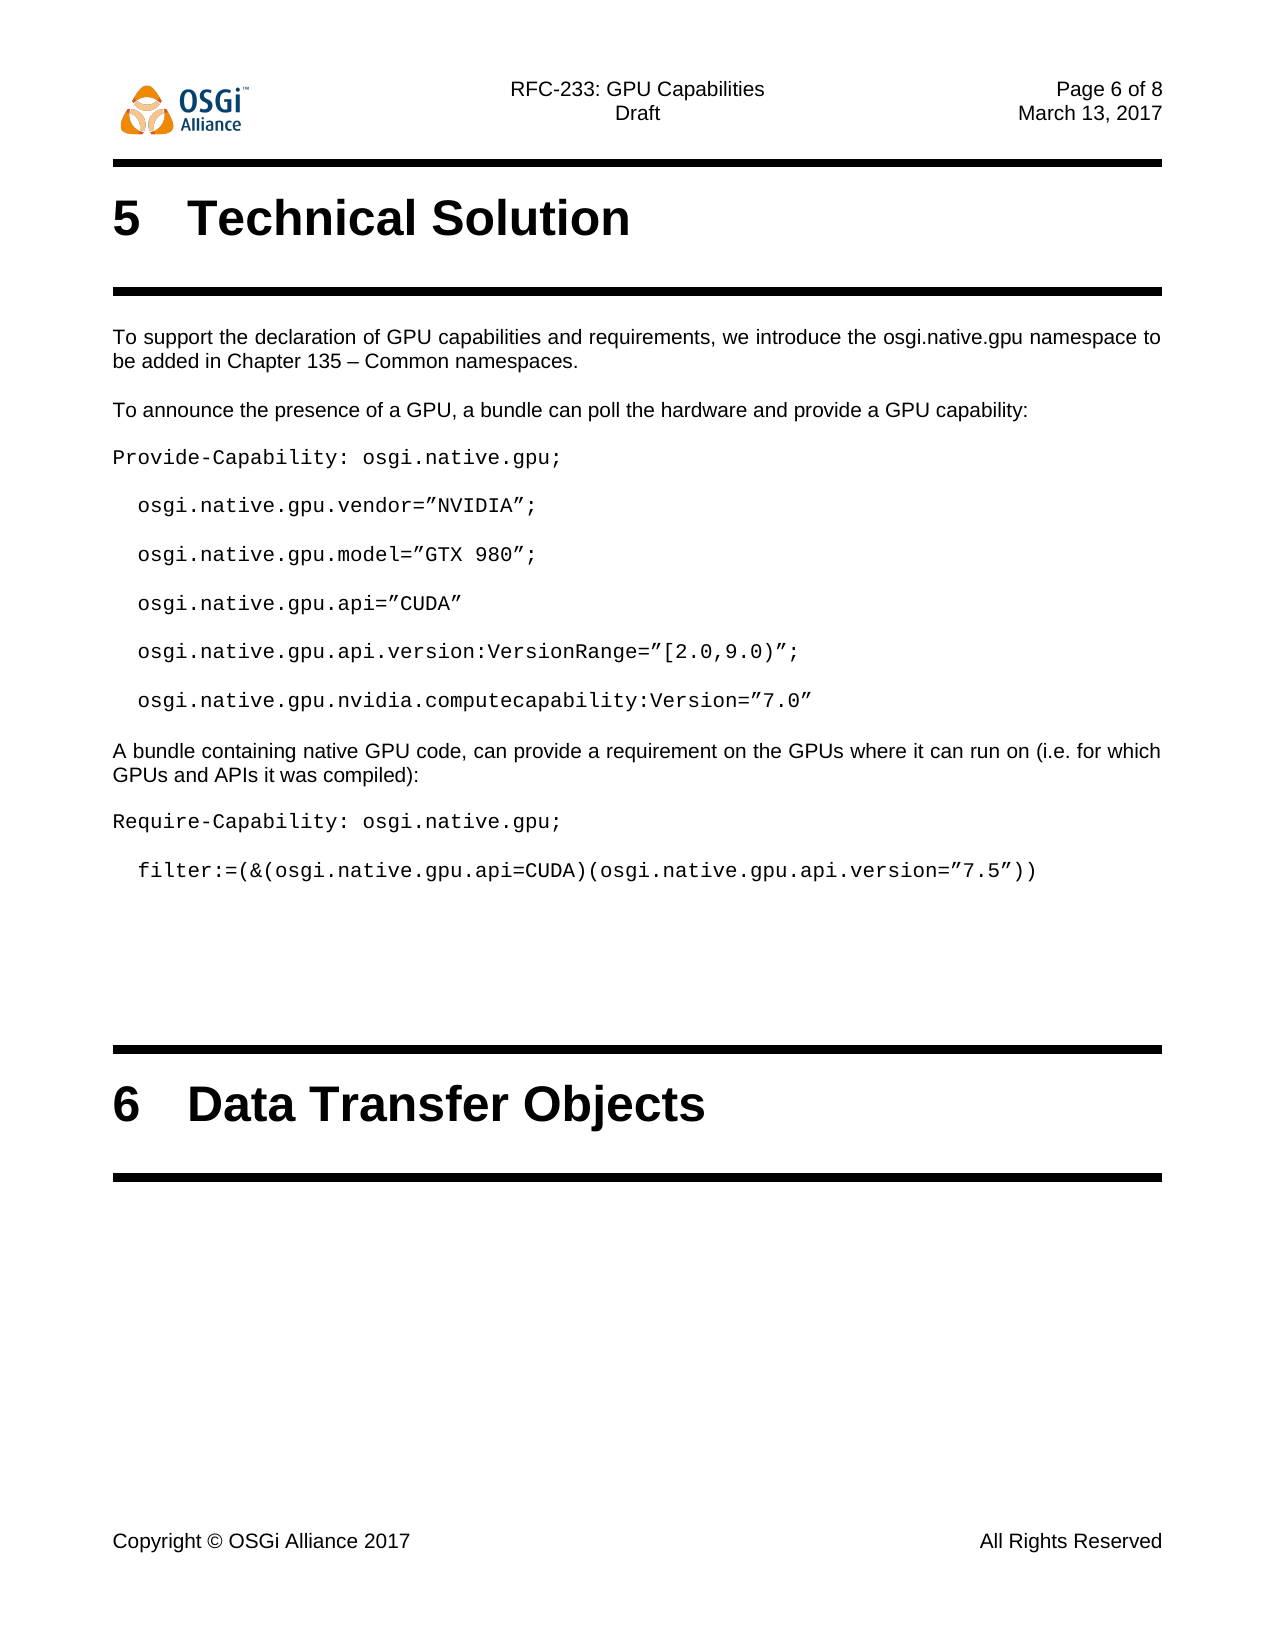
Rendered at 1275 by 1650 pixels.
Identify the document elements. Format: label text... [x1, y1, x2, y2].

text filter:=(&(osgi.native.gpu.api=CUDA)(osgi.native.gpu.api.version=”7.5”)) [112, 860, 1162, 884]
text To support the declaration of GPU capabilities and requirements, we introduce the osgi.native.gpu namespace to be added in Chapter 135 – Common namespaces. [112, 325, 1162, 373]
text osgi.native.gpu.api.version:VersionRange=”[2.0,9.0)”; [112, 641, 1162, 665]
text Require-Capability: osgi.native.gpu; [112, 811, 1162, 835]
text osgi.native.gpu.nvidia.computecapability:Version=”7.0” [112, 690, 1162, 713]
text osgi.native.gpu.model=”GTX 980”; [112, 544, 1162, 568]
text Provide-Capability: osgi.native.gpu; [112, 447, 1162, 470]
text osgi.native.gpu.api=”CUDA” [112, 593, 1162, 616]
subtitle Data Transfer Objects [112, 1046, 1162, 1182]
text To announce the presence of a GPU, a bundle can poll the hardware and provide a GPU capability: [112, 398, 1162, 422]
text osgi.native.gpu.vendor=”NVIDIA”; [112, 495, 1162, 519]
text A bundle containing native GPU code, can provide a requirement on the GPUs where it can run on (i.e. for which GPUs and APIs it was compiled): [112, 738, 1162, 786]
subtitle Technical Solution [112, 160, 1162, 296]
picture [113, 78, 257, 142]
